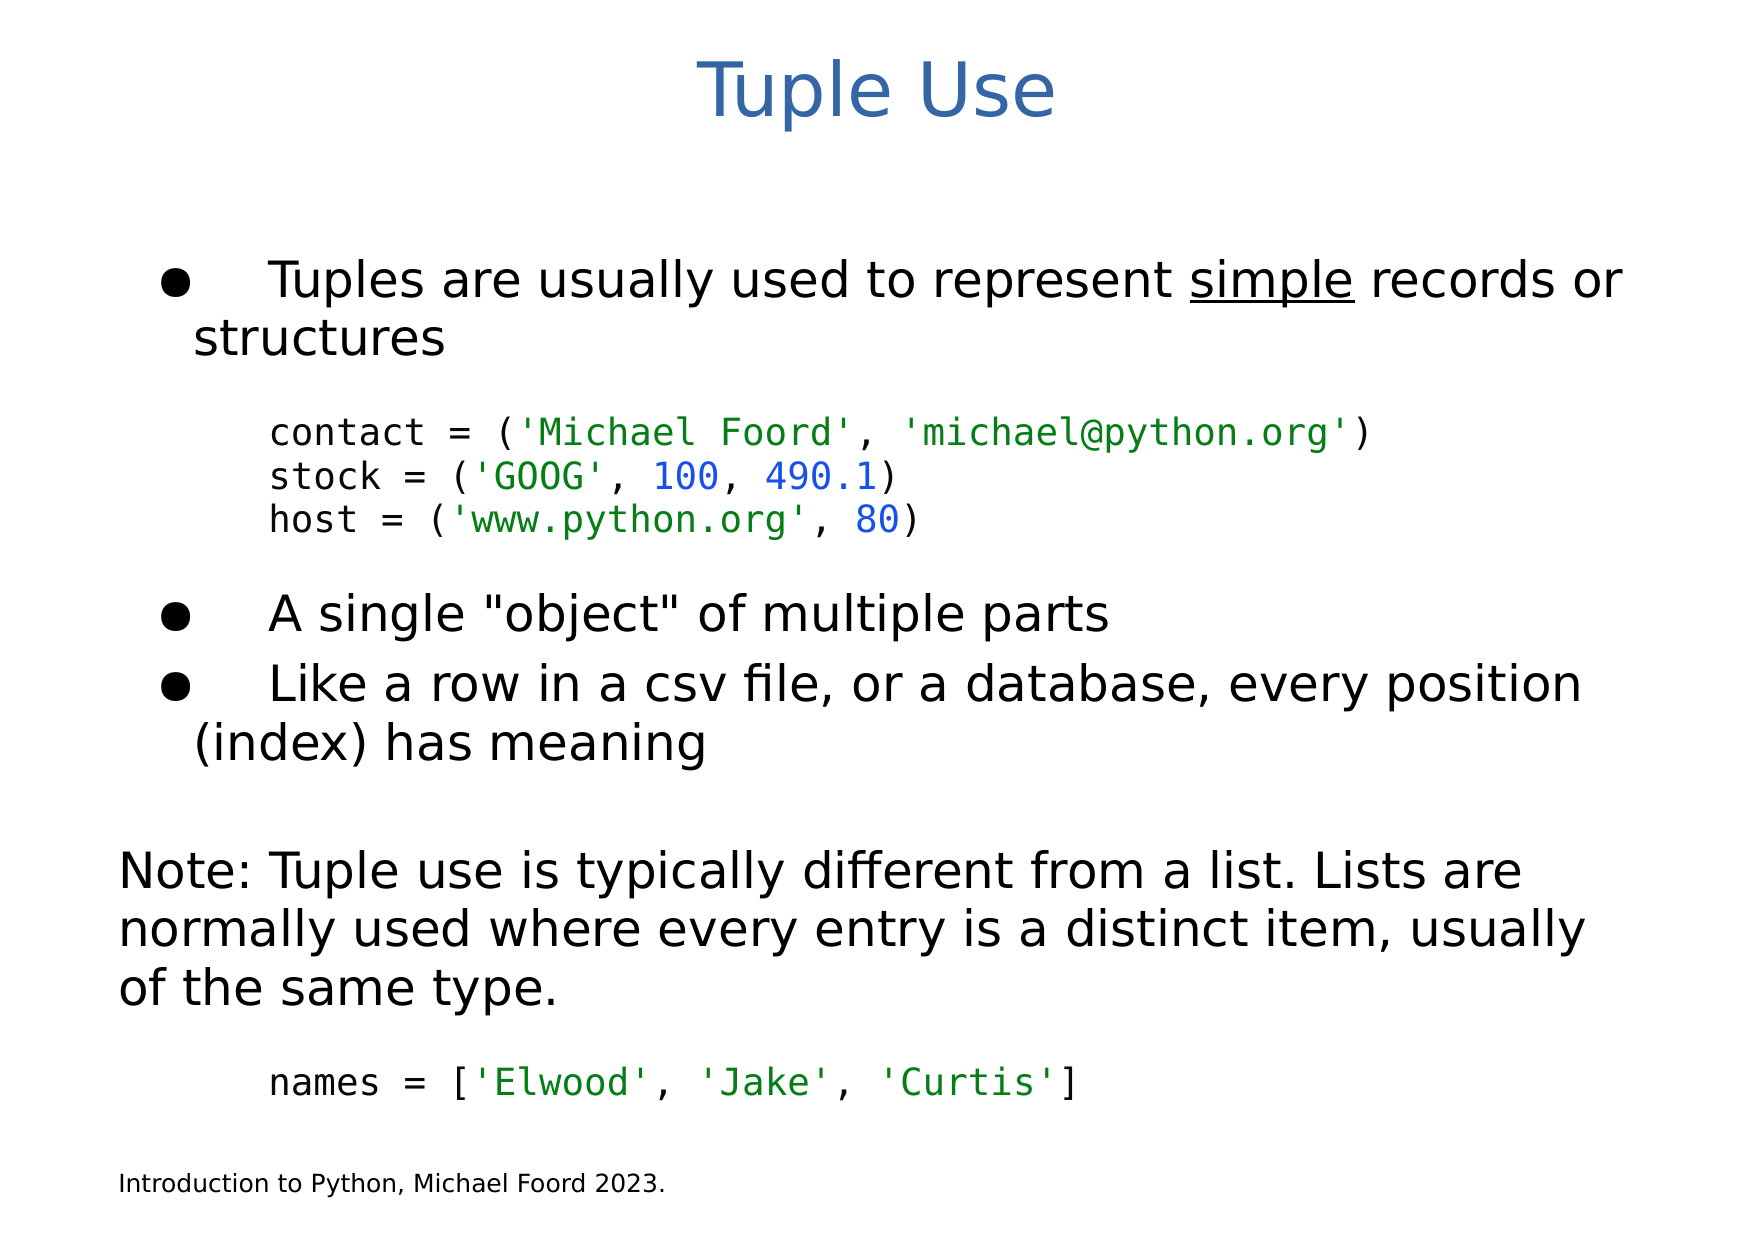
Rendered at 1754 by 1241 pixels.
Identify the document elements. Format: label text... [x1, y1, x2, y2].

text Note: Tuple use is typically different from a list. Lists are normally used where every entry is a distinct item, usually of the same type. [118, 842, 1624, 1017]
list A single "object" of multiple parts [156, 585, 1636, 643]
text names = ['Elwood', 'Jake', 'Curtis'] [268, 1060, 1636, 1104]
list Tuples are usually used to represent simple records or structures [156, 251, 1636, 367]
text contact = ('Michael Foord', 'michael@python.org') stock = ('GOOG', 100, 490.1) host = ('www.python.org', 80) [268, 411, 1636, 542]
subtitle Tuple Use [118, 47, 1636, 134]
list Like a row in a csv file, or a database, every position (index) has meaning [156, 655, 1636, 772]
